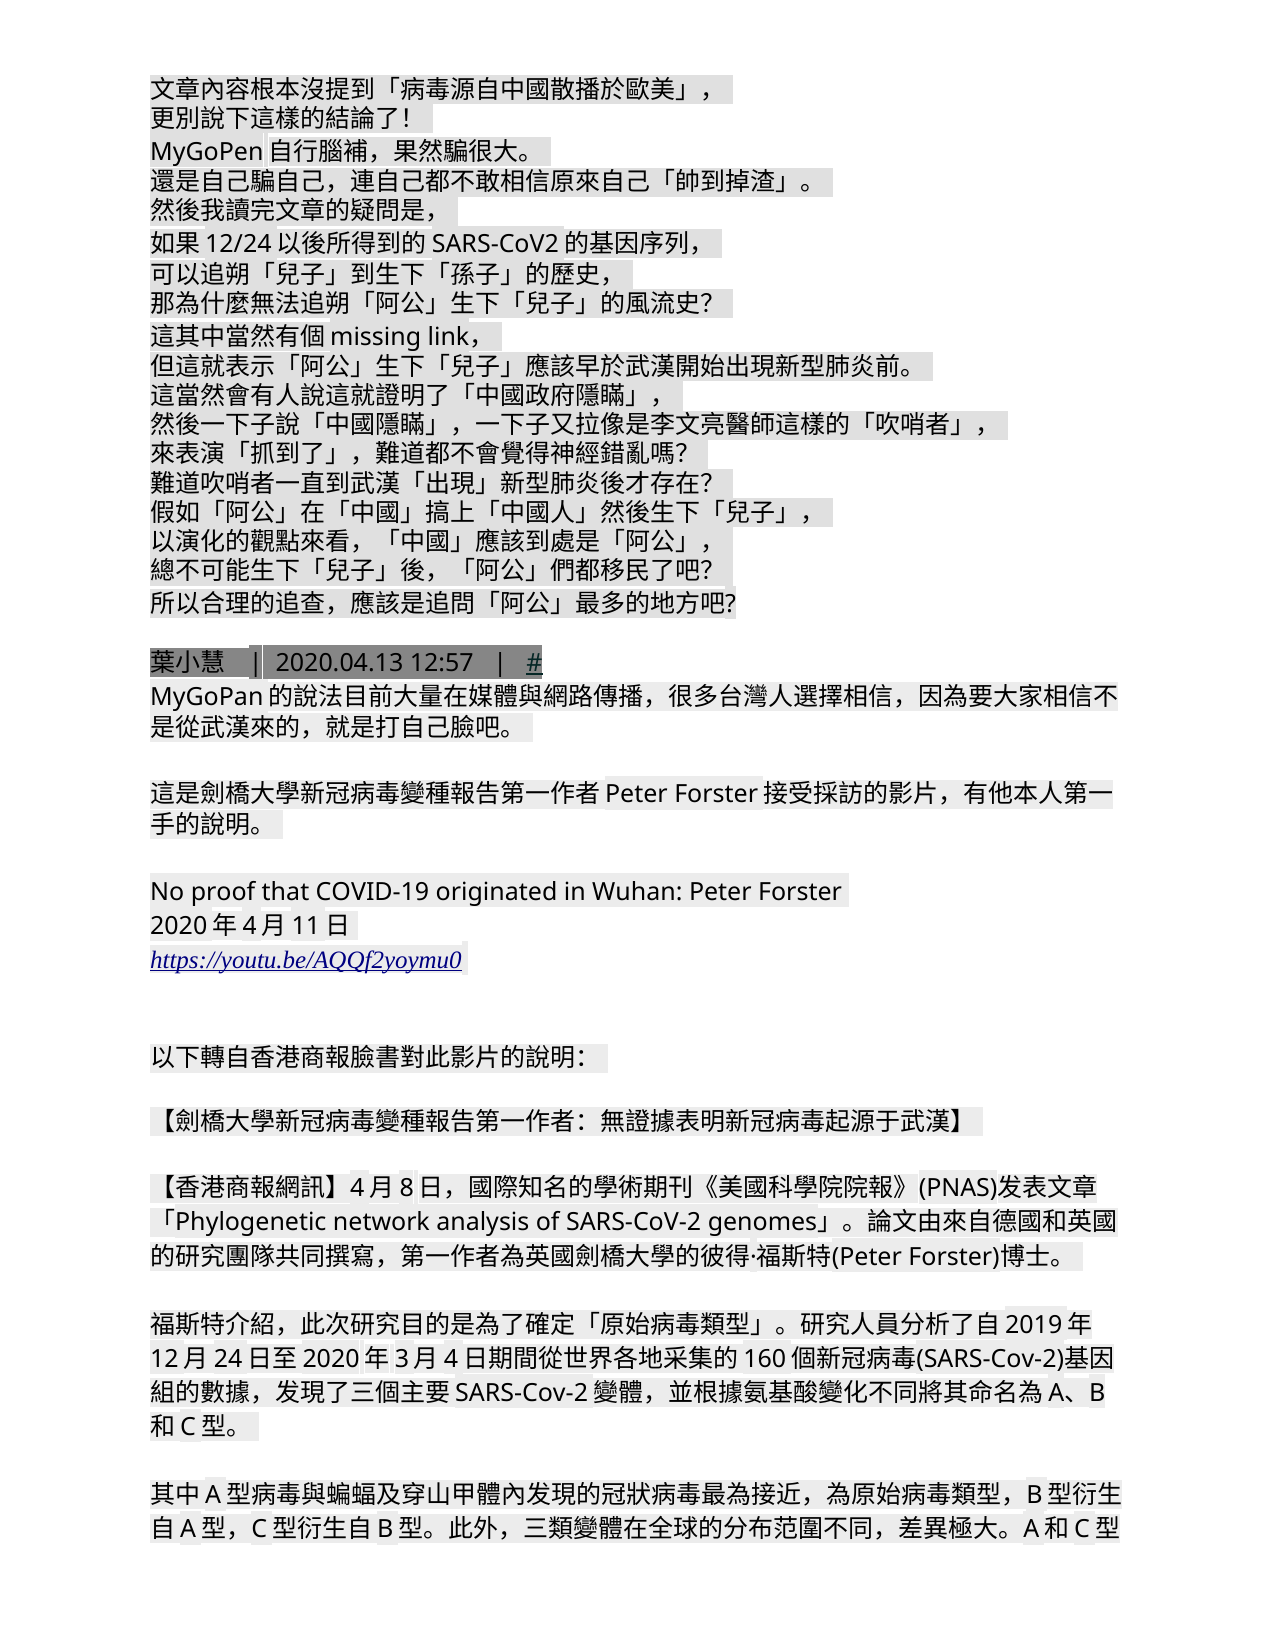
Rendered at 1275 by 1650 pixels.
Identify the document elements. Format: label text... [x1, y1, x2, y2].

text 文章內容根本沒提到「病毒源自中國散播於歐美」， 更別說下這樣的結論了！ MyGoPen自行腦補，果然騙很大。 還是自己騙自己，連自己都不敢相信原來自己「帥到掉渣」。 然後我讀完文章的疑問是， 如果12/24以後所得到的SARS-CoV2的基因序列， 可以追朔「兒子」到生下「孫子」的歷史， 那為什麼無法追朔「阿公」生下「兒子」的風流史？ 這其中當然有個missing link， 但這就表示「阿公」生下「兒子」應該早於武漢開始出現新型肺炎前。 這當然會有人說這就證明了「中國政府隱瞞」， 然後一下子說「中國隱瞞」，一下子又拉像是李文亮醫師這樣的「吹哨者」， 來表演「抓到了」，難道都不會覺得神經錯亂嗎？ 難道吹哨者一直到武漢「出現」新型肺炎後才存在？ 假如「阿公」在「中國」搞上「中國人」然後生下「兒子」， 以演化的觀點來看，「中國」應該到處是「阿公」， 總不可能生下「兒子」後，「阿公」們都移民了吧？ 所以合理的追查，應該是追問「阿公」最多的地方吧? [150, 75, 1125, 619]
text 葉小慧 | 2020.04.13 12:57 | # [150, 644, 1125, 679]
text MyGoPan的說法目前大量在媒體與網路傳播，很多台灣人選擇相信，因為要大家相信不是從武漢來的，就是打自己臉吧。 這是劍橋大學新冠病毒變種報告第一作者Peter Forster接受採訪的影片，有他本人第一手的說明。 No proof that COVID-19 originated in Wuhan: Peter Forster 2020年4月11日 https://youtu.be/AQQf2yoymu0 以下轉自香港商報臉書對此影片的說明： 【劍橋大學新冠病毒變種報告第一作者：無證據表明新冠病毒起源于武漢】 【香港商報網訊】4月8日，國際知名的學術期刊《美國科學院院報》(PNAS)发表文章「Phylogenetic network analysis of SARS-CoV-2 genomes」。論文由來自德國和英國的研究團隊共同撰寫，第一作者為英國劍橋大學的彼得·福斯特(Peter Forster)博士。 福斯特介紹，此次研究目的是為了確定「原始病毒類型」。研究人員分析了自2019年12月24日至2020年3月4日期間從世界各地采集的160個新冠病毒(SARS-Cov-2)基因組的數據，发現了三個主要SARS-Cov-2變體，並根據氨基酸變化不同將其命名為A、B和C型。 其中A型病毒與蝙蝠及穿山甲體內发現的冠狀病毒最為接近，為原始病毒類型，B型衍生自A型，C型衍生自B型。此外，三類變體在全球的分布范圍不同，差異極大。A和C型 [150, 679, 1125, 1545]
